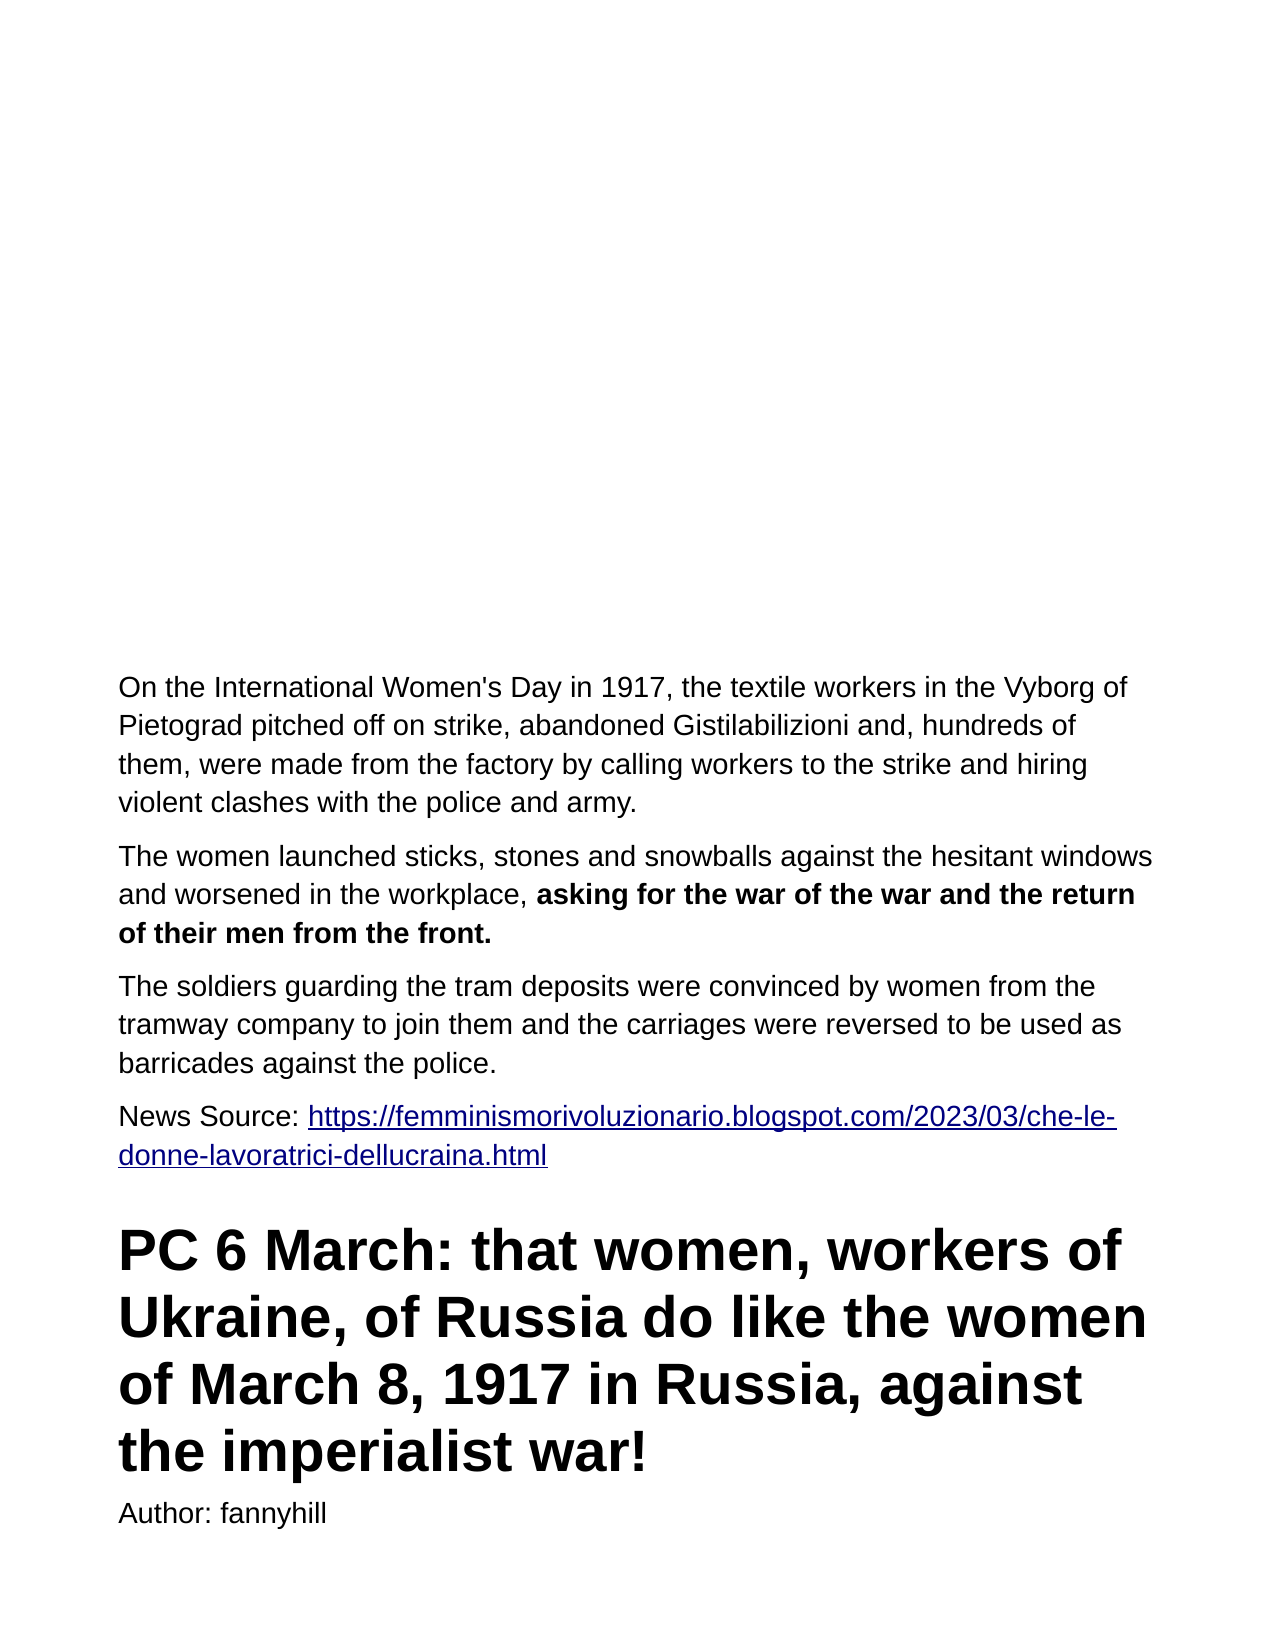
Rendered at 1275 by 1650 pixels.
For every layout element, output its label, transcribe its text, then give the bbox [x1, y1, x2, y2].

subtitle PC 6 March: that women, workers of Ukraine, of Russia do like the women of March 8, 1917 in Russia, against the imperialist war! [118, 1216, 1157, 1484]
text The soldiers guarding the tram deposits were convinced by women from the tramway company to join them and the carriages were reversed to be used as barricades against the police. [118, 969, 1157, 1079]
text Author: fannyhill [118, 1496, 1157, 1530]
text News Source: https://femminismorivoluzionario.blogspot.com/2023/03/che-le-donne-lavoratrici-dellucraina.html [118, 1099, 1157, 1171]
text The women launched sticks, stones and snowballs against the hesitant windows and worsened in the workplace, asking for the war of the war and the return of their men from the front. [118, 838, 1157, 949]
text On the International Women's Day in 1917, the textile workers in the Vyborg of Pietograd pitched off on strike, abandoned Gistilabilizioni and, hundreds of them, were made from the factory by calling workers to the strike and hiring violent clashes with the police and army. [118, 118, 1157, 819]
